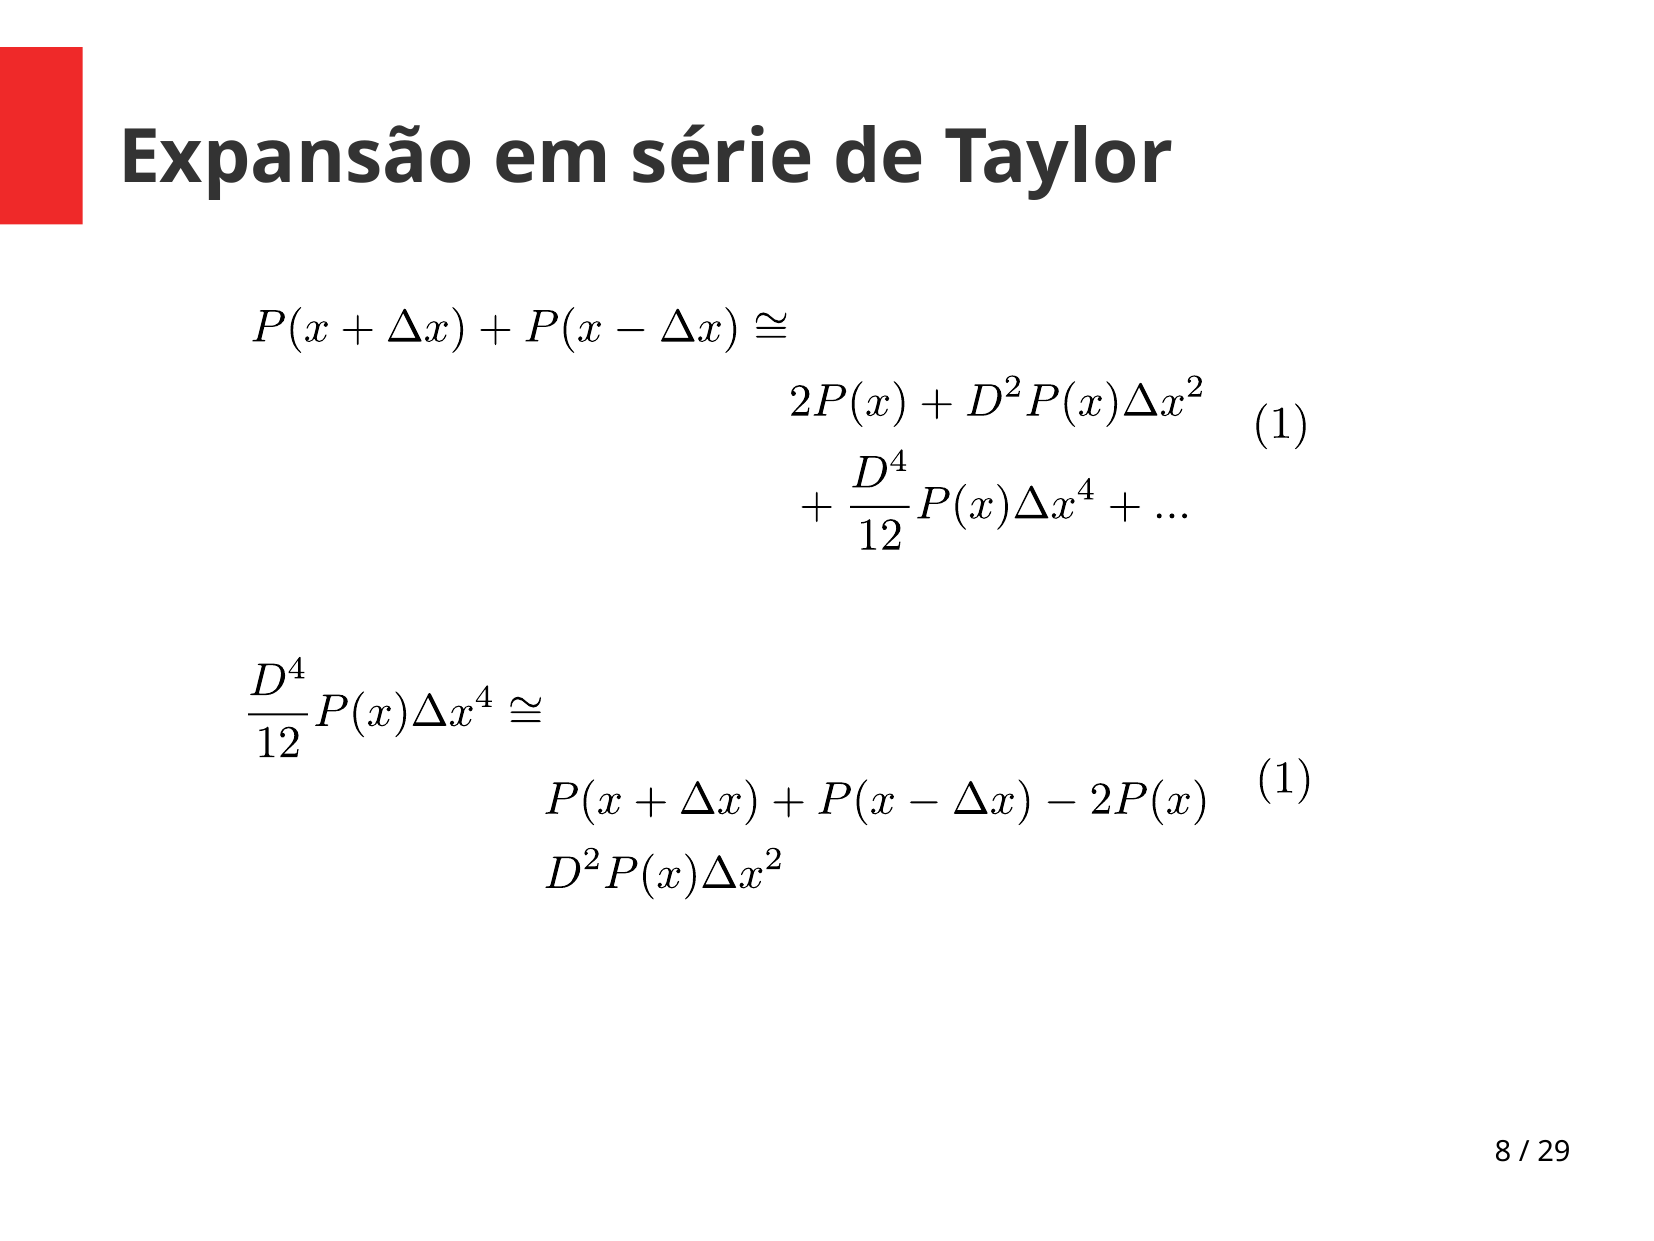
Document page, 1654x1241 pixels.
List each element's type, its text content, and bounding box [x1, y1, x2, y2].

text_box [248, 656, 1310, 900]
title Expansão em série de Taylor [118, 49, 1571, 257]
text_box [252, 307, 1306, 550]
